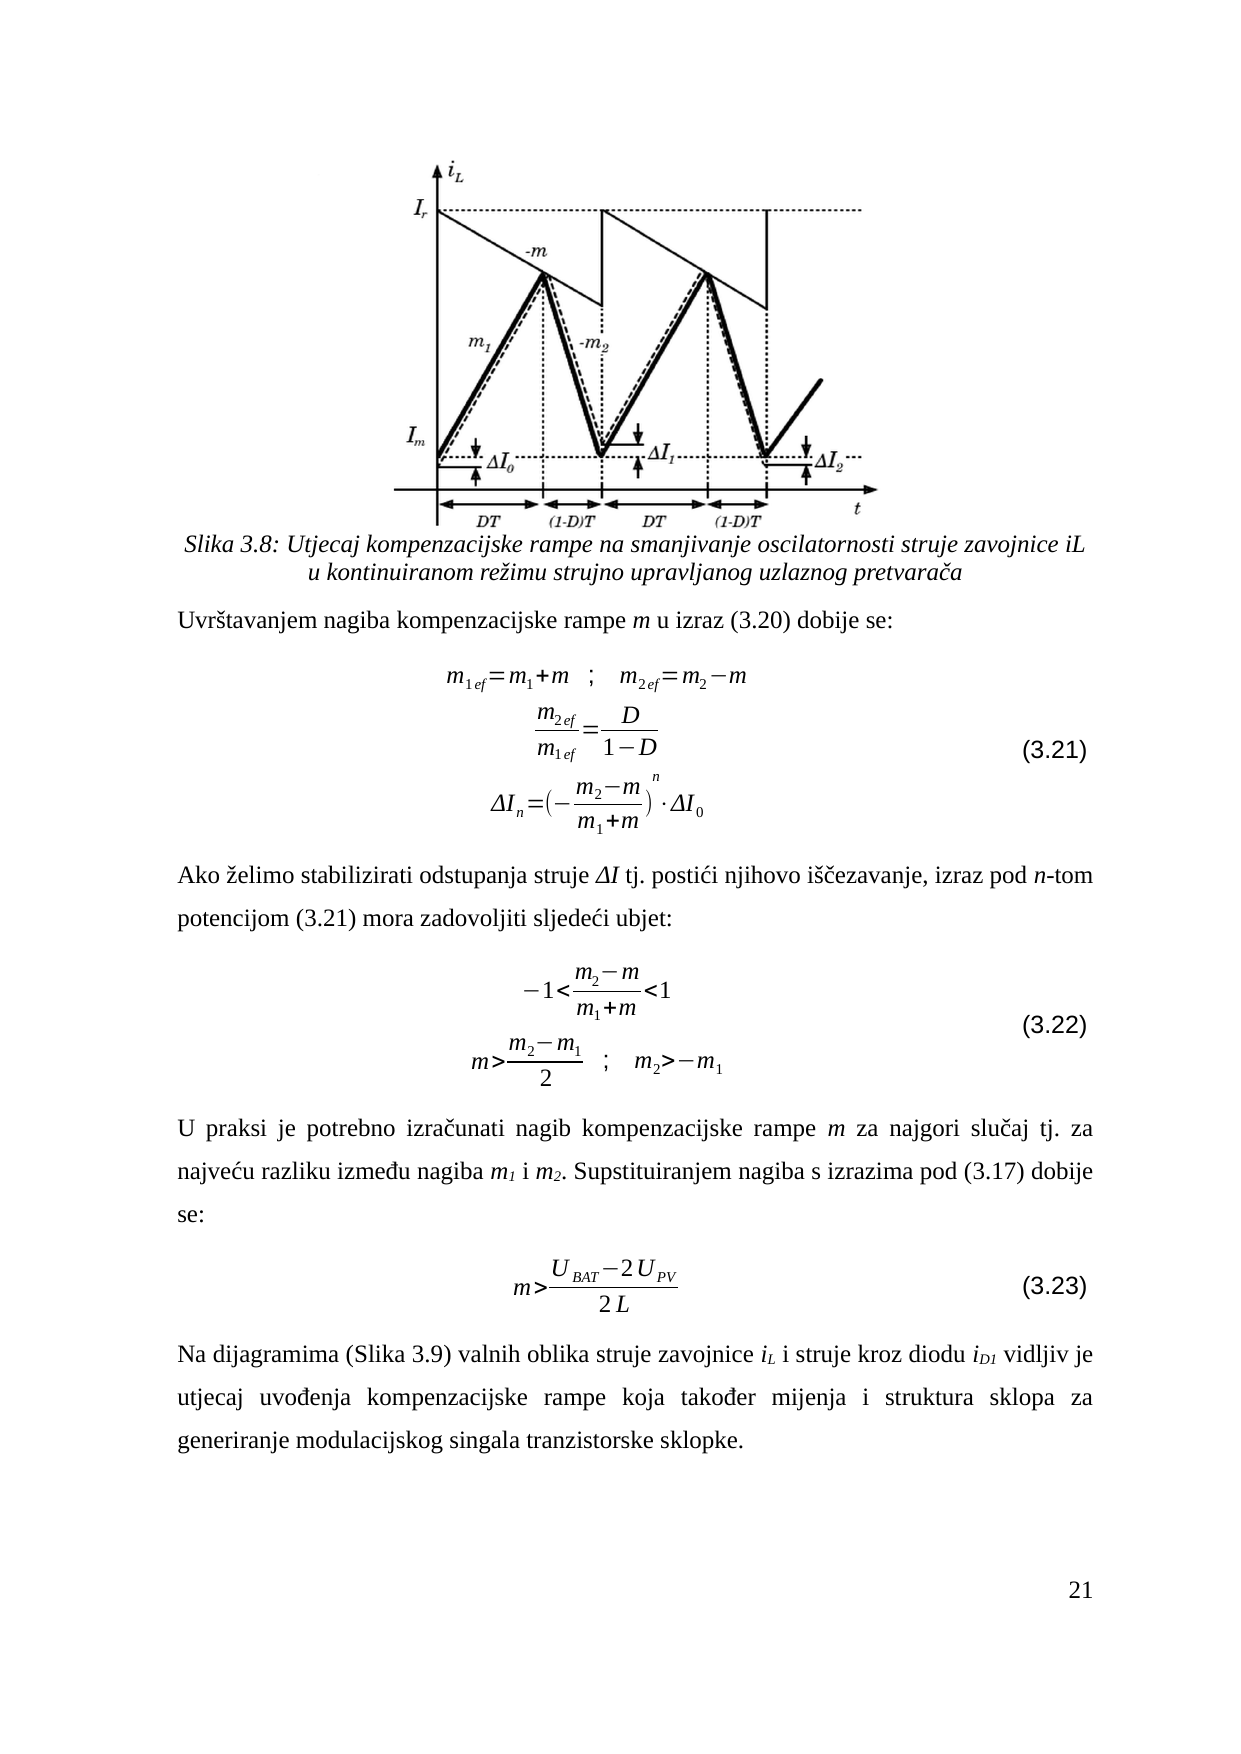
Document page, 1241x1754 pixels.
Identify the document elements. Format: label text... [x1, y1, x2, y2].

table_header [177, 1249, 1016, 1327]
text Na dijagramima (Slika 3.9) valnih oblika struje zavojnice iL i struje kroz diodu iD1 vidljiv je utjecaj uvođenja kompenzacijske rampe koja također mijenja i struktura sklopa za generiranje modulacijskog singala tranzistorske sklopke. [177, 1339, 1093, 1454]
table_header ; [177, 952, 1016, 1101]
table_header ; [177, 655, 1016, 848]
text Uvrštavanjem nagiba kompenzacijske rampe m u izraz (3.20) dobije se: [177, 586, 1093, 634]
table_header (3.22) [1016, 952, 1093, 1101]
text Slika 3.8: Utjecaj kompenzacijske rampe na smanjivanje oscilatornosti struje zavojnice iL u kontinuiranom režimu strujno upravljanog uzlaznog pretvarača [177, 529, 1093, 586]
table_header (3.21) [1016, 655, 1093, 848]
text U praksi je potrebno izračunati nagib kompenzacijske rampe m za najgori slučaj tj. za najveću razliku između nagiba m1 i m2. Supstituiranjem nagiba s izrazima pod (3.17) dobije se: [177, 1113, 1093, 1228]
text Ako želimo stabilizirati odstupanja struje ΔI tj. postići njihovo iščezavanje, izraz pod n-tom potencijom (3.21) mora zadovoljiti sljedeći ubjet: [177, 860, 1093, 932]
text [177, 147, 1093, 159]
picture [306, 159, 964, 529]
table_header (3.23) [1016, 1249, 1093, 1327]
